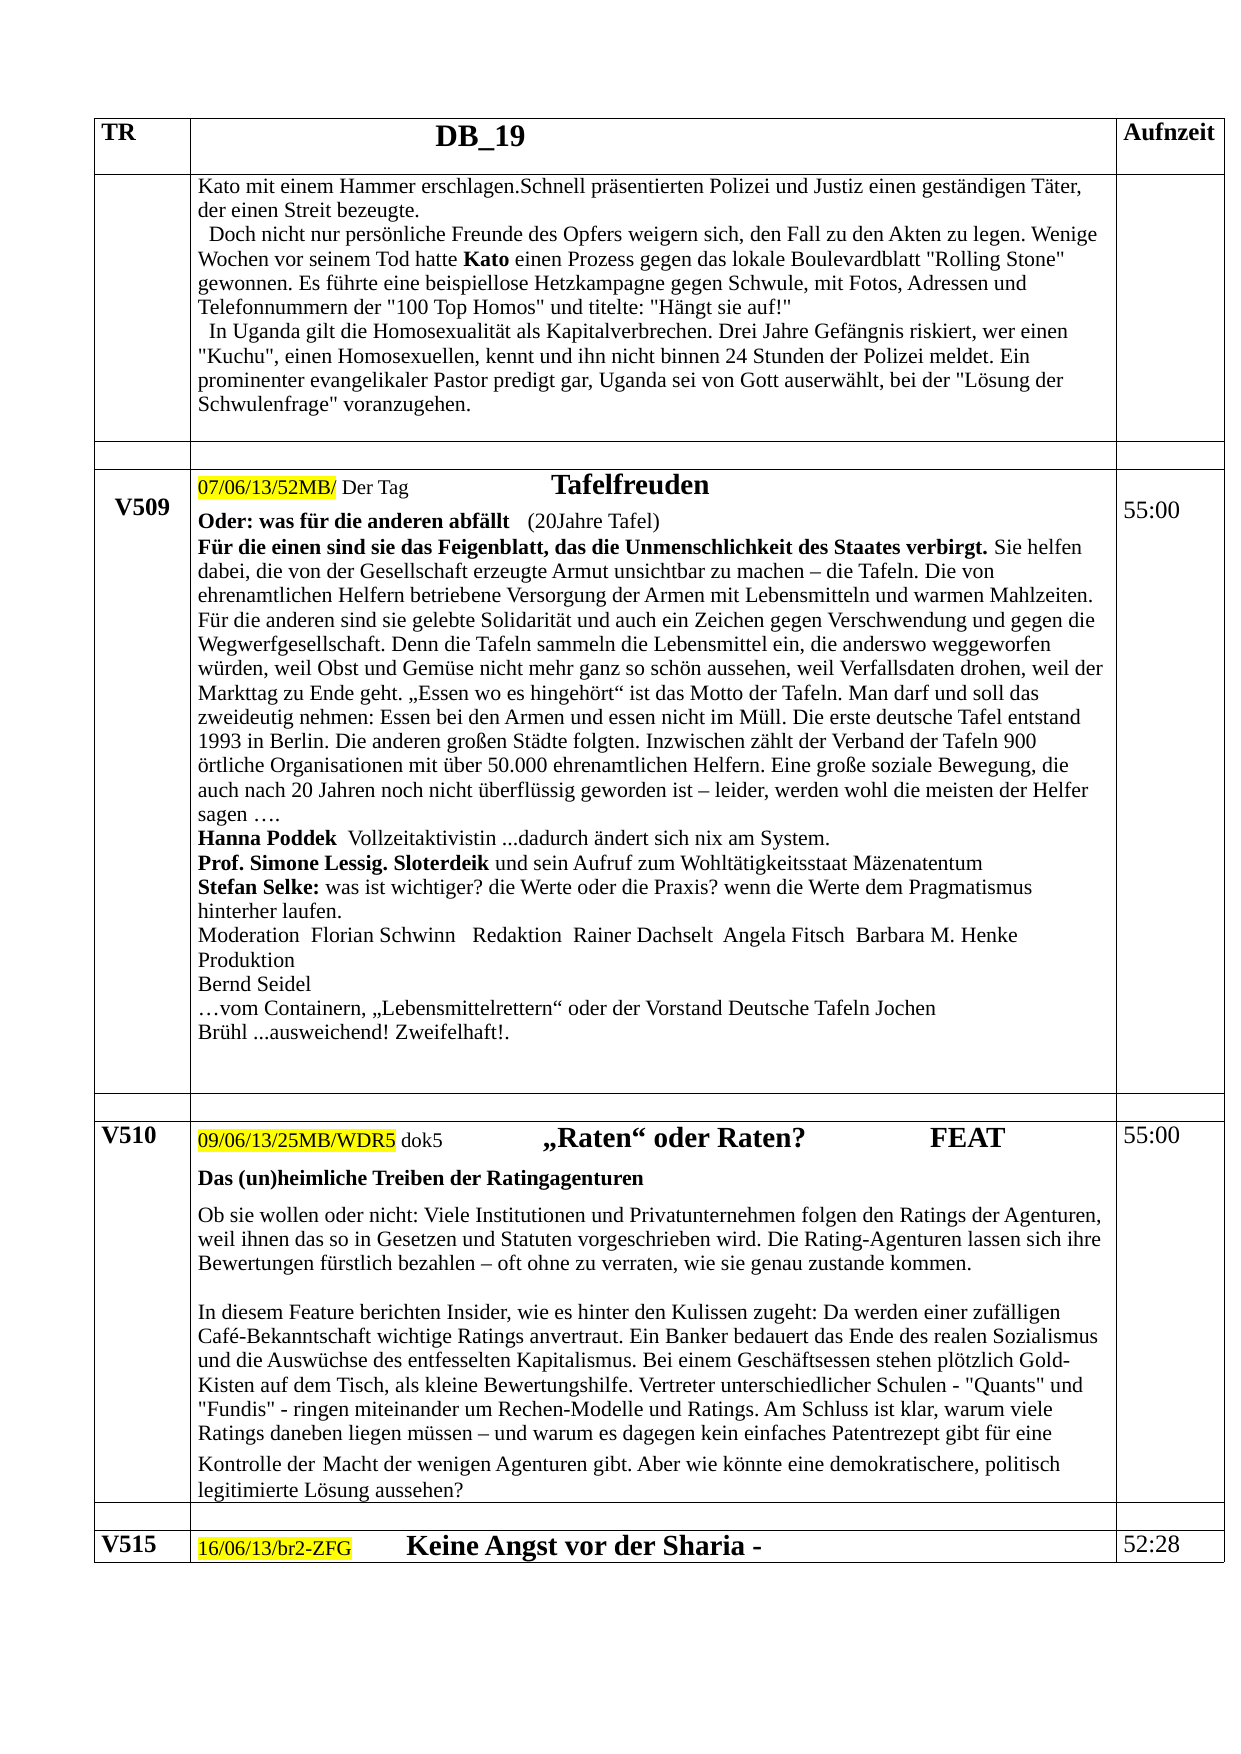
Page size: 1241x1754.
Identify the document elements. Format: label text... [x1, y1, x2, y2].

table_header DB_19 [191, 119, 1116, 174]
table_cell [1117, 1094, 1224, 1121]
table_cell [1117, 175, 1224, 441]
table_cell 07/06/13/52MB/ Der Tag Tafelfreuden Oder: was für die anderen abfällt (20Jahre Tafel) Für die einen sind sie das Feigenblatt, das die Unmenschlichkeit des Staates verbirgt. Sie helfen dabei, die von der Gesellschaft erzeugte Armut unsichtbar zu machen – die Tafeln. Die von ehrenamtlichen Helfern betriebene Versorgung der Armen mit Lebensmitteln und warmen Mahlzeiten. Für die anderen sind sie gelebte Solidarität und auch ein Zeichen gegen Verschwendung und gegen die Wegwerfgesellschaft. Denn die Tafeln sammeln die Lebensmittel ein, die anderswo weggeworfen würden, weil Obst und Gemüse nicht mehr ganz so schön aussehen, weil Verfallsdaten drohen, weil der Markttag zu Ende geht. „Essen wo es hingehört“ ist das Motto der Tafeln. Man darf und soll das zweideutig nehmen: Essen bei den Armen und essen nicht im Müll. Die erste deutsche Tafel entstand 1993 in Berlin. Die anderen großen Städte folgten. Inzwischen zählt der Verband der Tafeln 900 örtliche Organisationen mit über 50.000 ehrenamtlichen Helfern. Eine große soziale Bewegung, die auch nach 20 Jahren noch nicht überflüssig geworden ist – leider, werden wohl die meisten der Helfer sagen …. Hanna Poddek Vollzeitaktivistin ...dadurch ändert sich nix am System. Prof. Simone Lessig. Sloterdeik und sein Aufruf zum Wohltätigkeitsstaat Mäzenatentum Stefan Selke: was ist wichtiger? die Werte oder die Praxis? wenn die Werte dem Pragmatismus hinterher laufen. Moderation Florian Schwinn Redaktion Rainer Dachselt Angela Fitsch Barbara M. Henke Produktion Bernd Seidel …vom Containern, „Lebensmittelrettern“ oder der Vorstand Deutsche Tafeln Jochen Brühl ...ausweichend! Zweifelhaft!. [191, 470, 1116, 1093]
table_cell 52:28 [1117, 1531, 1224, 1562]
table_cell [95, 442, 190, 468]
table_cell Kato mit einem Hammer erschlagen.Schnell präsentierten Polizei und Justiz einen geständigen Täter, der einen Streit bezeugte. Doch nicht nur persönliche Freunde des Opfers weigern sich, den Fall zu den Akten zu legen. Wenige Wochen vor seinem Tod hatte Kato einen Prozess gegen das lokale Boulevardblatt "Rolling Stone" gewonnen. Es führte eine beispiellose Hetzkampagne gegen Schwule, mit Fotos, Adressen und Telefonnummern der "100 Top Homos" und titelte: "Hängt sie auf!" In Uganda gilt die Homosexualität als Kapitalverbrechen. Drei Jahre Gefängnis riskiert, wer einen "Kuchu", einen Homosexuellen, kennt und ihn nicht binnen 24 Stunden der Polizei meldet. Ein prominenter evangelikaler Pastor predigt gar, Uganda sei von Gott auserwählt, bei der "Lösung der Schwulenfrage" voranzugehen. [191, 175, 1116, 441]
table_cell V515 [95, 1531, 190, 1562]
table_cell [191, 442, 1116, 468]
table_cell [95, 1094, 190, 1121]
table_cell [95, 175, 190, 441]
table_header TR [95, 119, 190, 174]
table_cell V509 [95, 470, 190, 1093]
table_header Aufnzeit [1117, 119, 1224, 174]
table_cell [1117, 442, 1224, 468]
table_cell 16/06/13/br2-ZFG Keine Angst vor der Sharia [191, 1531, 1116, 1562]
table_cell V510 [95, 1122, 190, 1502]
table_cell [191, 1094, 1116, 1121]
table_cell [191, 1503, 1116, 1530]
table_cell 55:00 [1117, 470, 1224, 1093]
table_cell [1117, 1503, 1224, 1530]
table_cell 55:00 [1117, 1122, 1224, 1502]
table_cell [95, 1503, 190, 1530]
table_cell 09/06/13/25MB/WDR5 dok5 „Raten“ oder Raten? FEAT Das (un)heimliche Treiben der Ratingagenturen Ob sie wollen oder nicht: Viele Institutionen und Privatunternehmen folgen den Ratings der Agenturen, weil ihnen das so in Gesetzen und Statuten vorgeschrieben wird. Die Rating-Agenturen lassen sich ihre Bewertungen fürstlich bezahlen – oft ohne zu verraten, wie sie genau zustande kommen. In diesem Feature berichten Insider, wie es hinter den Kulissen zugeht: Da werden einer zufälligen Café-Bekanntschaft wichtige Ratings anvertraut. Ein Banker bedauert das Ende des realen Sozialismus und die Auswüchse des entfesselten Kapitalismus. Bei einem Geschäftsessen stehen plötzlich Gold-Kisten auf dem Tisch, als kleine Bewertungshilfe. Vertreter unterschiedlicher Schulen - "Quants" und "Fundis" - ringen miteinander um Rechen-Modelle und Ratings. Am Schluss ist klar, warum viele Ratings daneben liegen müssen – und warum es dagegen kein einfaches Patentrezept gibt für eine Kontrolle der Macht der wenigen Agenturen gibt. Aber wie könnte eine demokratischere, politisch legitimierte Lösung aussehen? [191, 1122, 1116, 1502]
